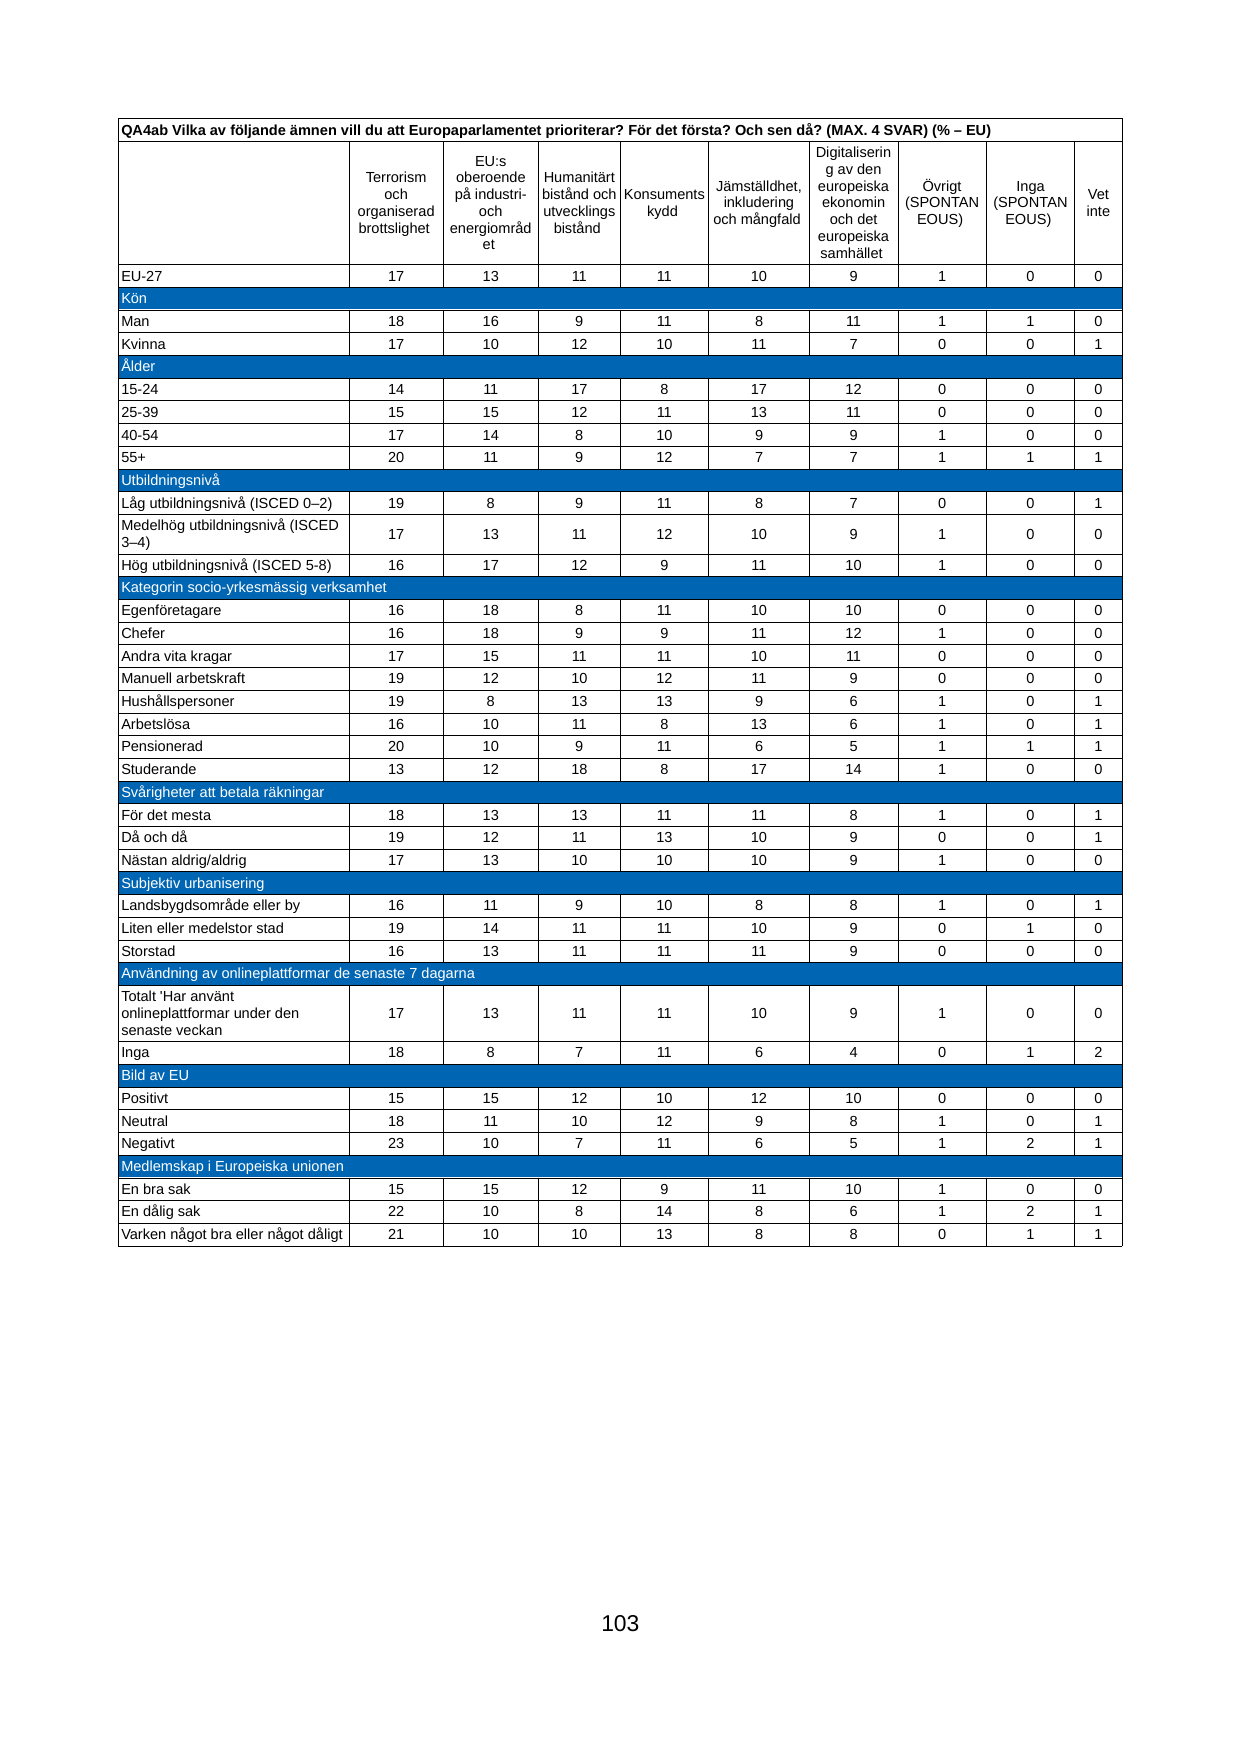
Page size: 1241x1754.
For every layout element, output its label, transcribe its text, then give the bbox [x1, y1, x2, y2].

table_cell 17 [350, 333, 443, 355]
table_cell Då och då [119, 827, 349, 849]
table_cell 0 [1075, 986, 1122, 1041]
table_cell 9 [810, 827, 898, 849]
table_cell 12 [621, 515, 708, 553]
table_cell 18 [539, 759, 620, 781]
table_cell 11 [539, 265, 620, 287]
table_cell 9 [539, 623, 620, 644]
table_cell 1 [899, 623, 986, 644]
table_cell 14 [350, 379, 443, 400]
table_cell 0 [987, 1110, 1074, 1132]
table_cell Konsumentskydd [621, 142, 708, 264]
table_cell 7 [810, 333, 898, 355]
table_cell 12 [539, 1088, 620, 1109]
table_cell 0 [899, 600, 986, 622]
table_cell 8 [539, 1201, 620, 1223]
table_cell 1 [899, 1201, 986, 1223]
table_cell 7 [810, 492, 898, 514]
table_cell Negativt [119, 1133, 349, 1155]
table_cell Positivt [119, 1088, 349, 1109]
table_cell 1 [899, 555, 986, 576]
table_cell 10 [444, 1224, 538, 1246]
table_cell 17 [709, 379, 809, 400]
table_cell 8 [709, 1201, 809, 1223]
table_cell 16 [444, 311, 538, 332]
table_cell 8 [810, 1224, 898, 1246]
table_cell 0 [987, 333, 1074, 355]
table_cell 0 [899, 668, 986, 690]
table_cell Andra vita kragar [119, 645, 349, 667]
table_cell 9 [709, 424, 809, 446]
table_cell 0 [1075, 941, 1122, 962]
table_cell 0 [899, 827, 986, 849]
table_cell 10 [444, 1133, 538, 1155]
table_cell Hushållspersoner [119, 691, 349, 712]
table_cell 10 [444, 736, 538, 758]
table_cell 9 [539, 736, 620, 758]
table_cell Övrigt (SPONTANEOUS) [899, 142, 986, 264]
table_cell Egenföretagare [119, 600, 349, 622]
table_cell 12 [444, 827, 538, 849]
table_cell 11 [709, 623, 809, 644]
table_cell 2 [987, 1201, 1074, 1223]
table_cell 11 [444, 1110, 538, 1132]
table_cell 17 [350, 850, 443, 871]
table_cell 0 [899, 941, 986, 962]
table_cell 11 [810, 401, 898, 423]
table_cell 10 [621, 895, 708, 917]
table_cell 0 [987, 850, 1074, 871]
table_cell 1 [1075, 447, 1122, 468]
table_cell 10 [709, 600, 809, 622]
table_cell 0 [1075, 265, 1122, 287]
table_cell 0 [899, 401, 986, 423]
table_cell 8 [539, 424, 620, 446]
table_cell Arbetslösa [119, 714, 349, 735]
table_cell 8 [444, 1042, 538, 1064]
table_cell Totalt 'Har använt onlineplattformar under den senaste veckan [119, 986, 349, 1041]
table_cell 16 [350, 555, 443, 576]
table_cell 0 [899, 918, 986, 939]
table_cell Varken något bra eller något dåligt [119, 1224, 349, 1246]
table_cell 6 [810, 714, 898, 735]
table_cell 9 [810, 668, 898, 690]
table_cell 9 [709, 691, 809, 712]
table_cell 1 [1075, 492, 1122, 514]
table_cell 0 [1075, 1179, 1122, 1200]
table_cell 6 [709, 1042, 809, 1064]
table_cell 0 [987, 941, 1074, 962]
table_cell 0 [1075, 668, 1122, 690]
table_cell 13 [539, 691, 620, 712]
table_cell 1 [1075, 804, 1122, 826]
table_cell 10 [539, 668, 620, 690]
table_cell 0 [1075, 555, 1122, 576]
table_cell 13 [621, 691, 708, 712]
table_cell 11 [709, 941, 809, 962]
table_cell 0 [1075, 623, 1122, 644]
table_cell Ålder [119, 356, 1122, 378]
table_cell 0 [899, 333, 986, 355]
table_cell 0 [1075, 311, 1122, 332]
table_cell 0 [987, 379, 1074, 400]
table_cell 9 [621, 555, 708, 576]
table_cell 15 [444, 1088, 538, 1109]
table_cell 11 [709, 1179, 809, 1200]
table_cell 1 [899, 850, 986, 871]
table_cell 8 [709, 311, 809, 332]
table_cell En bra sak [119, 1179, 349, 1200]
table_cell 1 [899, 714, 986, 735]
table_cell 13 [539, 804, 620, 826]
table_cell 6 [709, 1133, 809, 1155]
table_cell 17 [350, 265, 443, 287]
table_cell 23 [350, 1133, 443, 1155]
table_cell Utbildningsnivå [119, 470, 1122, 491]
table_cell 17 [350, 986, 443, 1041]
table_cell 9 [810, 850, 898, 871]
table_cell 10 [539, 1110, 620, 1132]
table_cell 14 [444, 918, 538, 939]
table_cell 11 [444, 895, 538, 917]
table_cell 10 [621, 850, 708, 871]
table_cell 16 [350, 623, 443, 644]
table_cell 9 [810, 424, 898, 446]
table_cell 19 [350, 691, 443, 712]
table_cell 0 [1075, 850, 1122, 871]
table_cell 1 [987, 918, 1074, 939]
table_cell 11 [709, 804, 809, 826]
table_cell 7 [539, 1042, 620, 1064]
table_cell EU-27 [119, 265, 349, 287]
table_cell 16 [350, 895, 443, 917]
table_cell 1 [1075, 827, 1122, 849]
table_cell 14 [444, 424, 538, 446]
table_cell 0 [1075, 759, 1122, 781]
table_cell Nästan aldrig/aldrig [119, 850, 349, 871]
table_cell 0 [987, 515, 1074, 553]
table_cell Digitalisering av den europeiska ekonomin och det europeiska samhället [810, 142, 898, 264]
table_cell 10 [444, 714, 538, 735]
table_cell 6 [810, 1201, 898, 1223]
table_cell 13 [621, 827, 708, 849]
table_cell 9 [621, 623, 708, 644]
table_cell 0 [899, 379, 986, 400]
table_cell 11 [621, 645, 708, 667]
table_cell 1 [899, 265, 986, 287]
table_cell 9 [539, 311, 620, 332]
table_cell 1 [899, 1179, 986, 1200]
table_cell 40-54 [119, 424, 349, 446]
table_cell 10 [444, 333, 538, 355]
table_cell 11 [539, 827, 620, 849]
table_cell 11 [709, 668, 809, 690]
table_cell 1 [899, 424, 986, 446]
table_cell 11 [444, 379, 538, 400]
table_cell 10 [709, 645, 809, 667]
table_cell Jämställdhet, inkludering och mångfald [709, 142, 809, 264]
table_cell 11 [621, 986, 708, 1041]
table_cell 12 [444, 668, 538, 690]
table_cell 10 [539, 1224, 620, 1246]
table_cell 0 [987, 668, 1074, 690]
table_cell 9 [709, 1110, 809, 1132]
table_cell 10 [539, 850, 620, 871]
table_cell 9 [810, 941, 898, 962]
table_cell 11 [621, 600, 708, 622]
table_cell 1 [1075, 1133, 1122, 1155]
table_cell 12 [810, 623, 898, 644]
table_cell 0 [987, 986, 1074, 1041]
table_cell 1 [987, 311, 1074, 332]
table_cell 0 [899, 645, 986, 667]
table_cell 13 [444, 850, 538, 871]
table_cell 0 [899, 1042, 986, 1064]
table_cell 11 [709, 333, 809, 355]
table_cell Studerande [119, 759, 349, 781]
table_cell 12 [539, 401, 620, 423]
table_cell 17 [350, 645, 443, 667]
table_cell 18 [350, 311, 443, 332]
table_cell Liten eller medelstor stad [119, 918, 349, 939]
table_cell 17 [444, 555, 538, 576]
table_cell 10 [810, 555, 898, 576]
table_cell 0 [987, 401, 1074, 423]
table_cell 1 [987, 1042, 1074, 1064]
table_cell 17 [350, 515, 443, 553]
table_cell 11 [539, 941, 620, 962]
table_cell 18 [444, 623, 538, 644]
table_cell Vet inte [1075, 142, 1122, 264]
table_cell Humanitärt bistånd och utvecklingsbistånd [539, 142, 620, 264]
table_cell 4 [810, 1042, 898, 1064]
table_cell Manuell arbetskraft [119, 668, 349, 690]
table_cell 12 [444, 759, 538, 781]
table_cell 12 [539, 555, 620, 576]
table_cell 12 [539, 1179, 620, 1200]
table_cell 18 [350, 804, 443, 826]
table_cell 14 [810, 759, 898, 781]
table_cell 12 [539, 333, 620, 355]
table_cell 8 [621, 759, 708, 781]
table_cell 1 [899, 895, 986, 917]
table_cell 10 [709, 986, 809, 1041]
table_cell 1 [899, 515, 986, 553]
table_cell 9 [621, 1179, 708, 1200]
table_cell 55+ [119, 447, 349, 468]
table_cell 25-39 [119, 401, 349, 423]
table_cell Bild av EU [119, 1065, 1122, 1087]
table_cell 0 [1075, 1088, 1122, 1109]
table_cell 1 [987, 1224, 1074, 1246]
table_cell 11 [539, 714, 620, 735]
table_cell 5 [810, 1133, 898, 1155]
table_cell 11 [539, 986, 620, 1041]
table_cell 15 [350, 1179, 443, 1200]
table_cell 15-24 [119, 379, 349, 400]
table_cell 1 [1075, 691, 1122, 712]
table_header QA4ab Vilka av följande ämnen vill du att Europaparlamentet prioriterar? För det första? Och sen då? (MAX. 4 SVAR) (% – EU) [119, 119, 1122, 141]
table_cell 1 [899, 759, 986, 781]
table_cell 1 [899, 1133, 986, 1155]
table_cell 8 [709, 492, 809, 514]
table_cell 9 [810, 515, 898, 553]
table_cell 11 [621, 736, 708, 758]
table_cell 10 [709, 827, 809, 849]
table_cell 11 [621, 401, 708, 423]
table_cell 0 [987, 804, 1074, 826]
table_cell 1 [987, 736, 1074, 758]
table_cell 18 [350, 1042, 443, 1064]
table_cell 0 [1075, 918, 1122, 939]
table_cell 13 [709, 714, 809, 735]
table_cell 11 [621, 941, 708, 962]
table_cell 8 [539, 600, 620, 622]
table_cell 11 [709, 555, 809, 576]
table_cell 11 [539, 515, 620, 553]
table_cell 6 [709, 736, 809, 758]
table_cell 0 [1075, 645, 1122, 667]
table_cell En dålig sak [119, 1201, 349, 1223]
table_cell 1 [1075, 1110, 1122, 1132]
table_cell 19 [350, 492, 443, 514]
table_cell 12 [709, 1088, 809, 1109]
table_cell 0 [1075, 515, 1122, 553]
table_cell För det mesta [119, 804, 349, 826]
table_cell 11 [810, 311, 898, 332]
table_cell 0 [1075, 379, 1122, 400]
table_cell 0 [899, 1088, 986, 1109]
table_cell 11 [539, 645, 620, 667]
table_cell 13 [444, 986, 538, 1041]
table_cell 1 [987, 447, 1074, 468]
table_cell 1 [899, 447, 986, 468]
table_cell 13 [444, 515, 538, 553]
table_cell 1 [1075, 1224, 1122, 1246]
table_cell Svårigheter att betala räkningar [119, 782, 1122, 803]
table_cell Inga (SPONTANEOUS) [987, 142, 1074, 264]
table_cell 19 [350, 918, 443, 939]
table_cell 1 [899, 691, 986, 712]
table_cell 9 [539, 895, 620, 917]
table_cell 0 [987, 691, 1074, 712]
table_cell Inga [119, 1042, 349, 1064]
table_cell 16 [350, 714, 443, 735]
table_cell [119, 142, 349, 264]
table_cell Chefer [119, 623, 349, 644]
table_cell 1 [1075, 895, 1122, 917]
table_cell 0 [899, 1224, 986, 1246]
table_cell 11 [539, 918, 620, 939]
table_cell 18 [444, 600, 538, 622]
table_cell 15 [444, 1179, 538, 1200]
table_cell 1 [1075, 333, 1122, 355]
table_cell Landsbygdsområde eller by [119, 895, 349, 917]
table_cell 12 [810, 379, 898, 400]
table_cell 0 [987, 623, 1074, 644]
table_cell 10 [621, 424, 708, 446]
table_cell 0 [987, 759, 1074, 781]
table_cell 20 [350, 447, 443, 468]
table_cell Kön [119, 288, 1122, 309]
table_cell 8 [810, 1110, 898, 1132]
table_cell 13 [444, 265, 538, 287]
table_cell 0 [987, 600, 1074, 622]
table_cell 10 [709, 918, 809, 939]
table_cell 0 [987, 492, 1074, 514]
table_cell EU:s oberoende på industri- och energiområdet [444, 142, 538, 264]
table_cell 10 [621, 1088, 708, 1109]
table_cell 1 [899, 736, 986, 758]
table_cell 17 [709, 759, 809, 781]
table_cell 13 [621, 1224, 708, 1246]
table_cell 22 [350, 1201, 443, 1223]
table_cell 12 [621, 1110, 708, 1132]
table_cell 9 [810, 265, 898, 287]
table_cell 17 [350, 424, 443, 446]
table_cell 10 [709, 515, 809, 553]
table_cell 1 [1075, 1201, 1122, 1223]
table_cell 0 [987, 555, 1074, 576]
table_cell 0 [987, 827, 1074, 849]
table_cell 9 [810, 918, 898, 939]
table_cell 19 [350, 668, 443, 690]
table_cell Hög utbildningsnivå (ISCED 5-8) [119, 555, 349, 576]
table_cell 1 [1075, 736, 1122, 758]
table_cell 9 [539, 447, 620, 468]
table_cell 0 [1075, 401, 1122, 423]
table_cell 10 [709, 850, 809, 871]
table_cell 0 [987, 1179, 1074, 1200]
table_cell 10 [810, 1179, 898, 1200]
table_cell 9 [810, 986, 898, 1041]
table_cell 9 [539, 492, 620, 514]
table_cell 11 [621, 1133, 708, 1155]
table_cell Neutral [119, 1110, 349, 1132]
table_cell 10 [709, 265, 809, 287]
table_cell 8 [444, 691, 538, 712]
table_cell 16 [350, 941, 443, 962]
table_cell 18 [350, 1110, 443, 1132]
table_cell 20 [350, 736, 443, 758]
table_cell 11 [621, 492, 708, 514]
table_cell 8 [810, 895, 898, 917]
table_cell 6 [810, 691, 898, 712]
table_cell 15 [350, 401, 443, 423]
table_cell 0 [987, 1088, 1074, 1109]
table_cell 0 [987, 424, 1074, 446]
table_cell Medlemskap i Europeiska unionen [119, 1156, 1122, 1177]
table_cell 10 [621, 333, 708, 355]
table_cell 19 [350, 827, 443, 849]
table_cell 2 [987, 1133, 1074, 1155]
table_cell Kategorin socio-yrkesmässig verksamhet [119, 577, 1122, 599]
table_cell 15 [350, 1088, 443, 1109]
table_cell 13 [444, 941, 538, 962]
table_cell 1 [899, 986, 986, 1041]
table_cell 1 [1075, 714, 1122, 735]
table_cell 11 [444, 447, 538, 468]
table_cell 1 [899, 1110, 986, 1132]
table_cell 10 [810, 600, 898, 622]
table_cell 8 [810, 804, 898, 826]
table_cell 13 [444, 804, 538, 826]
table_cell 8 [709, 895, 809, 917]
table_cell 0 [899, 492, 986, 514]
table_cell Medelhög utbildningsnivå (ISCED 3–4) [119, 515, 349, 553]
table_cell Användning av onlineplattformar de senaste 7 dagarna [119, 963, 1122, 985]
table_cell Pensionerad [119, 736, 349, 758]
table_cell 13 [350, 759, 443, 781]
table_cell 7 [709, 447, 809, 468]
table_cell 12 [621, 447, 708, 468]
table_cell 1 [899, 311, 986, 332]
table_cell 11 [621, 265, 708, 287]
table_cell 10 [810, 1088, 898, 1109]
table_cell 7 [810, 447, 898, 468]
table_cell 0 [987, 895, 1074, 917]
table_cell 8 [444, 492, 538, 514]
table_cell Man [119, 311, 349, 332]
table_cell 14 [621, 1201, 708, 1223]
table_cell Subjektiv urbanisering [119, 872, 1122, 894]
table_cell 15 [444, 645, 538, 667]
table_cell 21 [350, 1224, 443, 1246]
table_cell Terrorism och organiserad brottslighet [350, 142, 443, 264]
table_cell Storstad [119, 941, 349, 962]
table_cell 16 [350, 600, 443, 622]
table_cell 10 [444, 1201, 538, 1223]
table_cell 5 [810, 736, 898, 758]
table_cell 11 [621, 1042, 708, 1064]
table_cell 0 [987, 645, 1074, 667]
table_cell 11 [621, 804, 708, 826]
table_cell 0 [1075, 600, 1122, 622]
table_cell 2 [1075, 1042, 1122, 1064]
table_cell 12 [621, 668, 708, 690]
table_cell 17 [539, 379, 620, 400]
table_cell 11 [810, 645, 898, 667]
table_cell 8 [709, 1224, 809, 1246]
table_cell 15 [444, 401, 538, 423]
table_cell Kvinna [119, 333, 349, 355]
table_cell 8 [621, 714, 708, 735]
table_cell 13 [709, 401, 809, 423]
table_cell 1 [899, 804, 986, 826]
table_cell Låg utbildningsnivå (ISCED 0–2) [119, 492, 349, 514]
table_cell 8 [621, 379, 708, 400]
table_cell 0 [1075, 424, 1122, 446]
table_cell 11 [621, 918, 708, 939]
table_cell 7 [539, 1133, 620, 1155]
table_cell 0 [987, 265, 1074, 287]
table_cell 11 [621, 311, 708, 332]
table_cell 0 [987, 714, 1074, 735]
